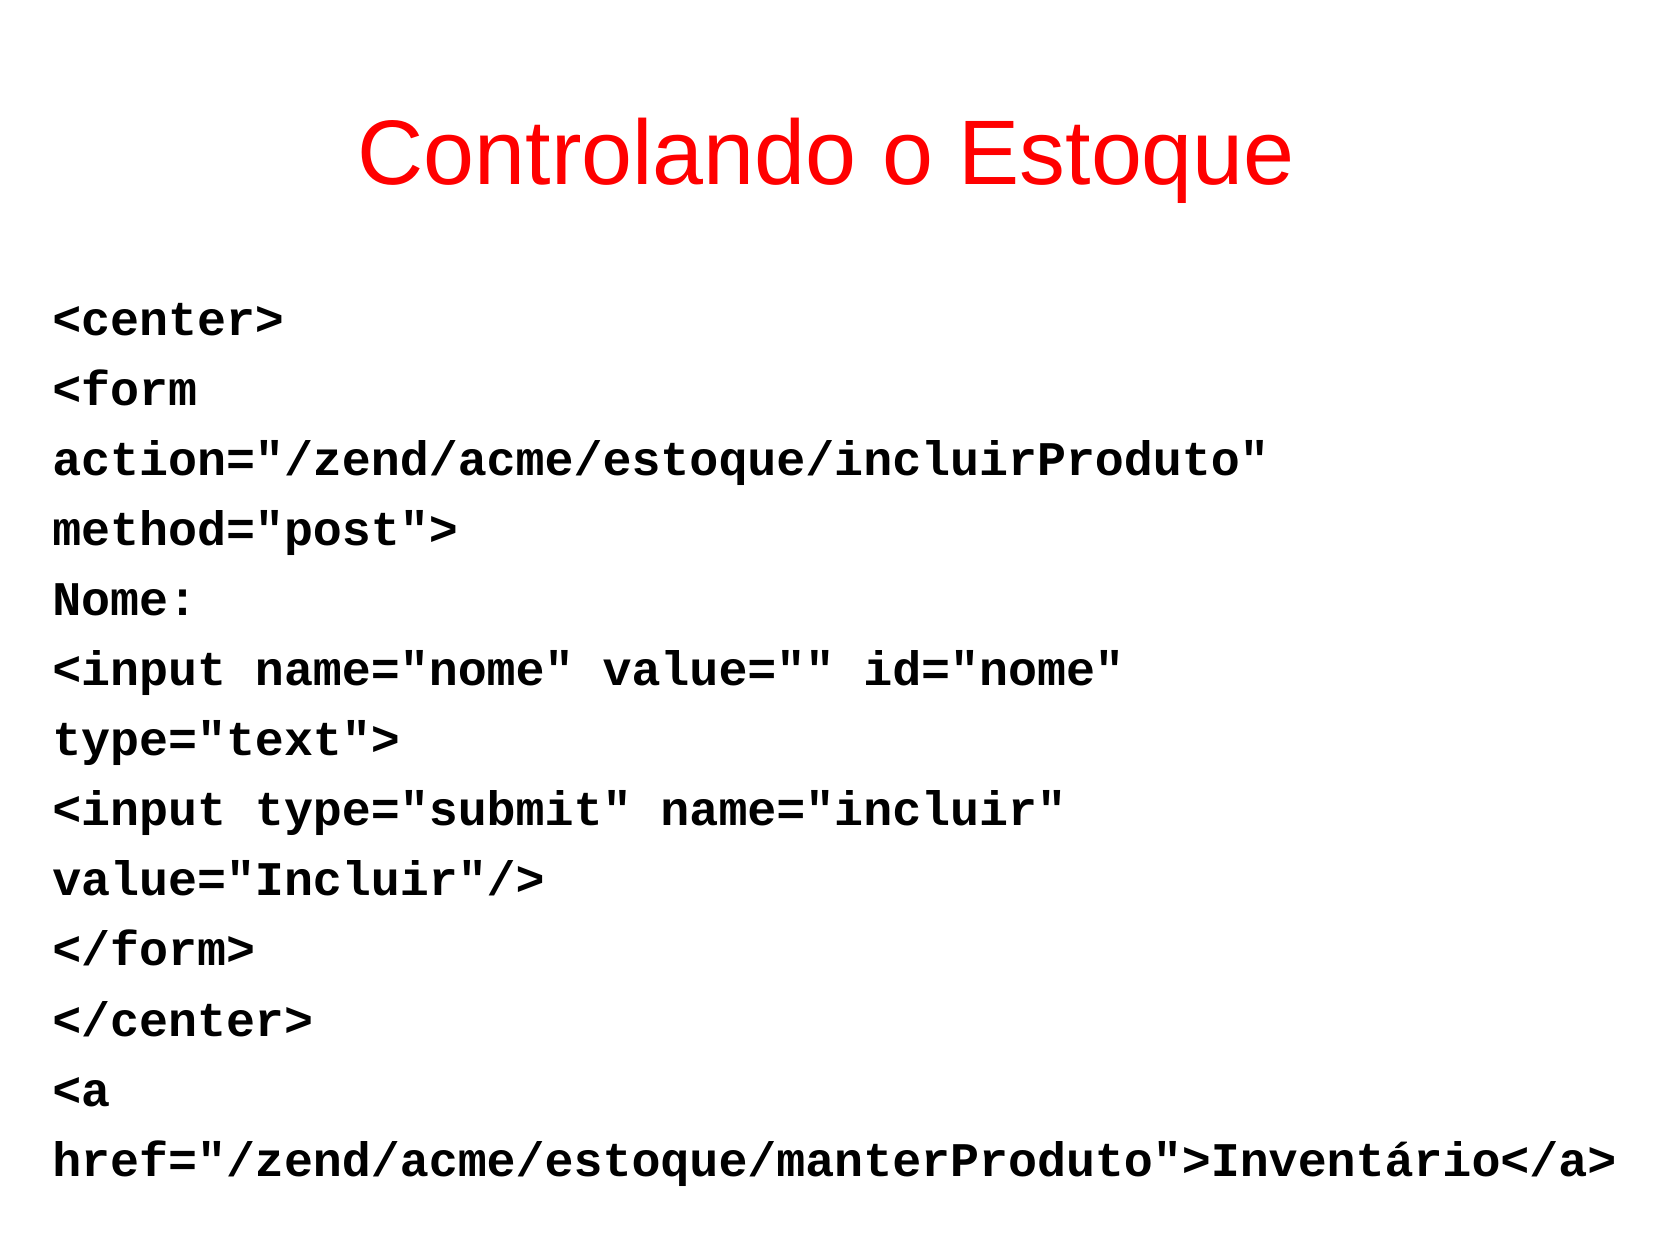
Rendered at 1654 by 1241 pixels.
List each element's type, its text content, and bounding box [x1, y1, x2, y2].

list <center> <form action="/zend/acme/estoque/incluirProduto" method="post"> Nome: <input name="nome" value="" id="nome" type="text"> <input type="submit" name="incluir" value="Incluir"/> </form> </center> <a href="/zend/acme/estoque/manterProduto">Inventário</a> [52, 295, 1636, 1229]
title Controlando o Estoque [82, 49, 1571, 257]
